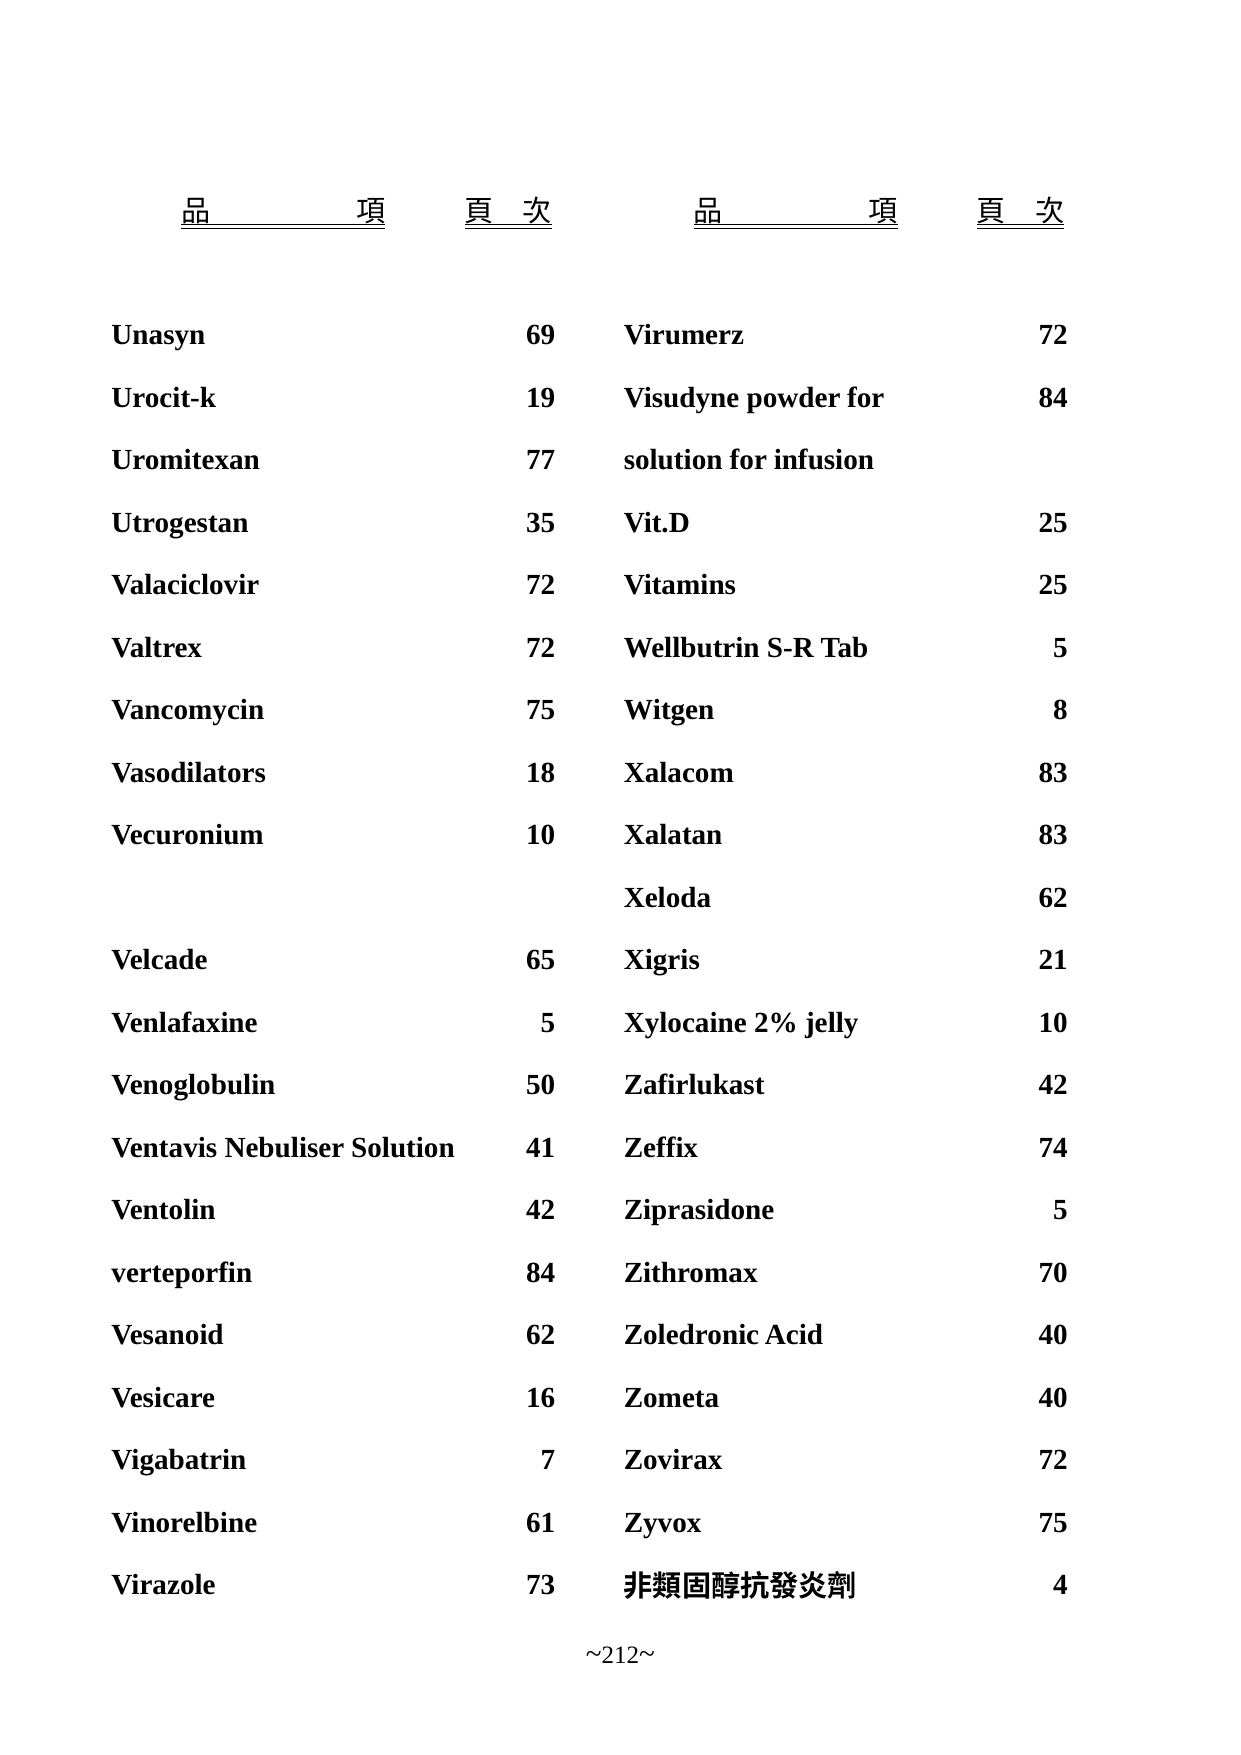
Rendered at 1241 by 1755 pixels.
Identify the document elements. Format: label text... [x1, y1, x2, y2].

table_cell 69 [458, 243, 558, 355]
table_cell 84 [458, 1230, 558, 1292]
table_cell Zeffix [620, 1105, 970, 1167]
table_cell Vesanoid [108, 1293, 458, 1355]
table_cell Xylocaine 2% jelly [620, 980, 970, 1042]
table_cell 5 [458, 980, 558, 1042]
table_cell Visudyne powder for solution for infusion [620, 355, 970, 480]
table_cell Zithromax [620, 1230, 970, 1292]
table_cell 72 [458, 543, 558, 605]
table_cell 62 [970, 855, 1070, 917]
table_cell Xalacom [620, 730, 970, 792]
table_cell 7 [458, 1418, 558, 1480]
table_cell 62 [458, 1293, 558, 1355]
table_cell Wellbutrin S-R Tab [620, 605, 970, 667]
table_cell 8 [970, 668, 1070, 730]
table_cell 77 [458, 418, 558, 480]
table_cell 42 [458, 1168, 558, 1230]
table_cell Vitamins [620, 543, 970, 605]
table_cell Vasodilators [108, 730, 458, 792]
table_cell 18 [458, 730, 558, 792]
table_cell Zovirax [620, 1418, 970, 1480]
table_cell Xeloda [620, 855, 970, 917]
table_header 品 項 [620, 168, 970, 242]
table_cell Valaciclovir [108, 543, 458, 605]
table_cell [108, 855, 458, 917]
table_cell 4 [970, 1543, 1070, 1605]
table_header 品 項 [108, 168, 458, 242]
table_cell 35 [458, 480, 558, 542]
table_header 頁 次 [458, 168, 558, 242]
table_cell Virazole [108, 1543, 458, 1605]
table_cell Venlafaxine [108, 980, 458, 1042]
table_cell 72 [970, 1418, 1070, 1480]
table_cell Urocit-k [108, 355, 458, 417]
table_cell 10 [458, 793, 558, 855]
table_cell Unasyn [108, 243, 458, 355]
table_cell 74 [970, 1105, 1070, 1167]
table_cell 40 [970, 1293, 1070, 1355]
table_cell Vinorelbine [108, 1480, 458, 1542]
table_cell 5 [970, 605, 1070, 667]
table_cell Zafirlukast [620, 1043, 970, 1105]
table_cell 61 [458, 1480, 558, 1542]
table_cell 75 [970, 1480, 1070, 1542]
table_cell verteporfin [108, 1230, 458, 1292]
table_cell 83 [970, 730, 1070, 792]
table_cell Zoledronic Acid [620, 1293, 970, 1355]
table_cell Virumerz [620, 243, 970, 355]
table_cell Zyvox [620, 1480, 970, 1542]
table_cell Ziprasidone [620, 1168, 970, 1230]
table_cell Xigris [620, 918, 970, 980]
table_cell Witgen [620, 668, 970, 730]
table_header 頁 次 [970, 168, 1070, 242]
table_cell [458, 855, 558, 917]
table_cell Vigabatrin [108, 1418, 458, 1480]
table_cell 5 [970, 1168, 1070, 1230]
table_cell Uromitexan [108, 418, 458, 480]
table_cell 41 [458, 1105, 558, 1167]
table_cell 25 [970, 543, 1070, 605]
table_cell 70 [970, 1230, 1070, 1292]
table_cell 19 [458, 355, 558, 417]
table_cell 84 [970, 355, 1070, 480]
table_cell 50 [458, 1043, 558, 1105]
table_cell 42 [970, 1043, 1070, 1105]
table_cell Vecuronium [108, 793, 458, 855]
table_cell 72 [970, 243, 1070, 355]
table_cell Vesicare [108, 1355, 458, 1417]
table_cell 16 [458, 1355, 558, 1417]
table_cell 72 [458, 605, 558, 667]
table_cell 40 [970, 1355, 1070, 1417]
table_cell Vit.D [620, 480, 970, 542]
table_cell Valtrex [108, 605, 458, 667]
table_cell Vancomycin [108, 668, 458, 730]
table_cell Ventolin [108, 1168, 458, 1230]
table_cell 25 [970, 480, 1070, 542]
table_cell 75 [458, 668, 558, 730]
table_cell Ventavis Nebuliser Solution [108, 1105, 458, 1167]
table_cell Zometa [620, 1355, 970, 1417]
table_cell 73 [458, 1543, 558, 1605]
table_cell 83 [970, 793, 1070, 855]
table_cell Xalatan [620, 793, 970, 855]
table_cell Velcade [108, 918, 458, 980]
table_cell 10 [970, 980, 1070, 1042]
table_cell 21 [970, 918, 1070, 980]
table_cell Utrogestan [108, 480, 458, 542]
table_cell 65 [458, 918, 558, 980]
table_cell Venoglobulin [108, 1043, 458, 1105]
table_cell 非類固醇抗發炎劑 [620, 1543, 970, 1605]
